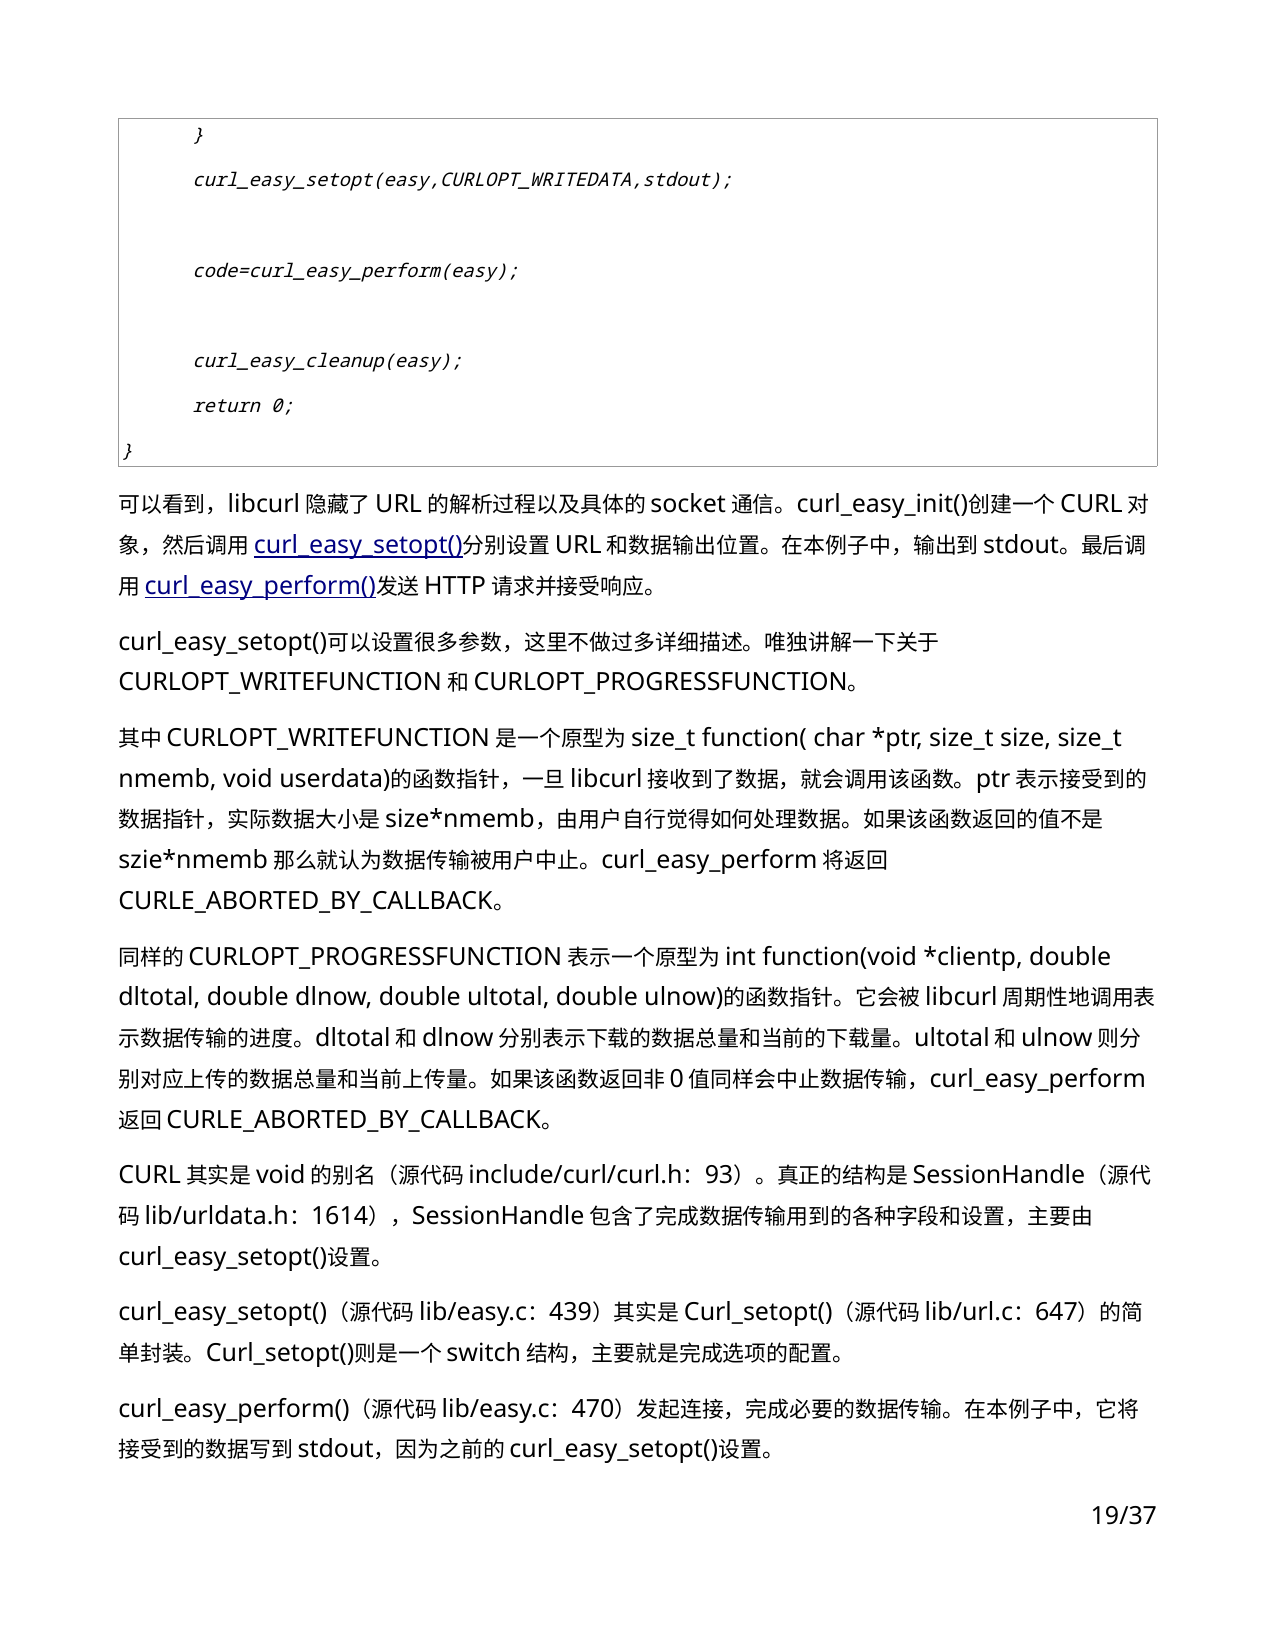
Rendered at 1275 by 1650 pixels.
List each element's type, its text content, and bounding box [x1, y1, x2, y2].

text code=curl_easy_perform(easy); [119, 254, 1157, 282]
text 其中CURLOPT_WRITEFUNCTION是一个原型为size_t function( char *ptr, size_t size, size_t nmemb, void userdata)的函数指针，一旦libcurl接收到了数据，就会调用该函数。ptr表示接受到的数据指针，实际数据大小是size*nmemb，由用户自行觉得如何处理数据。如果该函数返回的值不是szie*nmemb那么就认为数据传输被用户中止。curl_easy_perform将返回CURLE_ABORTED_BY_CALLBACK。 [118, 719, 1157, 917]
text 同样的CURLOPT_PROGRESSFUNCTION表示一个原型为int function(void *clientp, double dltotal, double dlnow, double ultotal, double ulnow)的函数指针。它会被libcurl周期性地调用表示数据传输的进度。dltotal和dlnow分别表示下载的数据总量和当前的下载量。ultotal和ulnow则分别对应上传的数据总量和当前上传量。如果该函数返回非0值同样会中止数据传输，curl_easy_perform返回CURLE_ABORTED_BY_CALLBACK。 [118, 938, 1157, 1136]
text curl_easy_perform()（源代码lib/easy.c：470）发起连接，完成必要的数据传输。在本例子中，它将接受到的数据写到stdout，因为之前的curl_easy_setopt()设置。 [118, 1390, 1157, 1465]
text } [119, 434, 1157, 466]
text curl_easy_setopt()（源代码lib/easy.c：439）其实是Curl_setopt()（源代码lib/url.c：647）的简单封装。Curl_setopt()则是一个switch结构，主要就是完成选项的配置。 [118, 1294, 1157, 1369]
text } [119, 119, 1157, 147]
text 可以看到，libcurl隐藏了URL的解析过程以及具体的socket通信。curl_easy_init()创建一个CURL对象，然后调用curl_easy_setopt()分别设置URL和数据输出位置。在本例子中，输出到stdout。最后调用curl_easy_perform()发送HTTP请求并接受响应。 [118, 486, 1157, 602]
text return 0; [119, 389, 1157, 418]
text CURL其实是void的别名（源代码include/curl/curl.h：93）。真正的结构是SessionHandle（源代码lib/urldata.h：1614），SessionHandle包含了完成数据传输用到的各种字段和设置，主要由curl_easy_setopt()设置。 [118, 1157, 1157, 1273]
text curl_easy_setopt(easy,CURLOPT_WRITEDATA,stdout); [119, 163, 1157, 192]
text curl_easy_cleanup(easy); [119, 344, 1157, 373]
text curl_easy_setopt()可以设置很多参数，这里不做过多详细描述。唯独讲解一下关于CURLOPT_WRITEFUNCTION和CURLOPT_PROGRESSFUNCTION。 [118, 623, 1157, 698]
